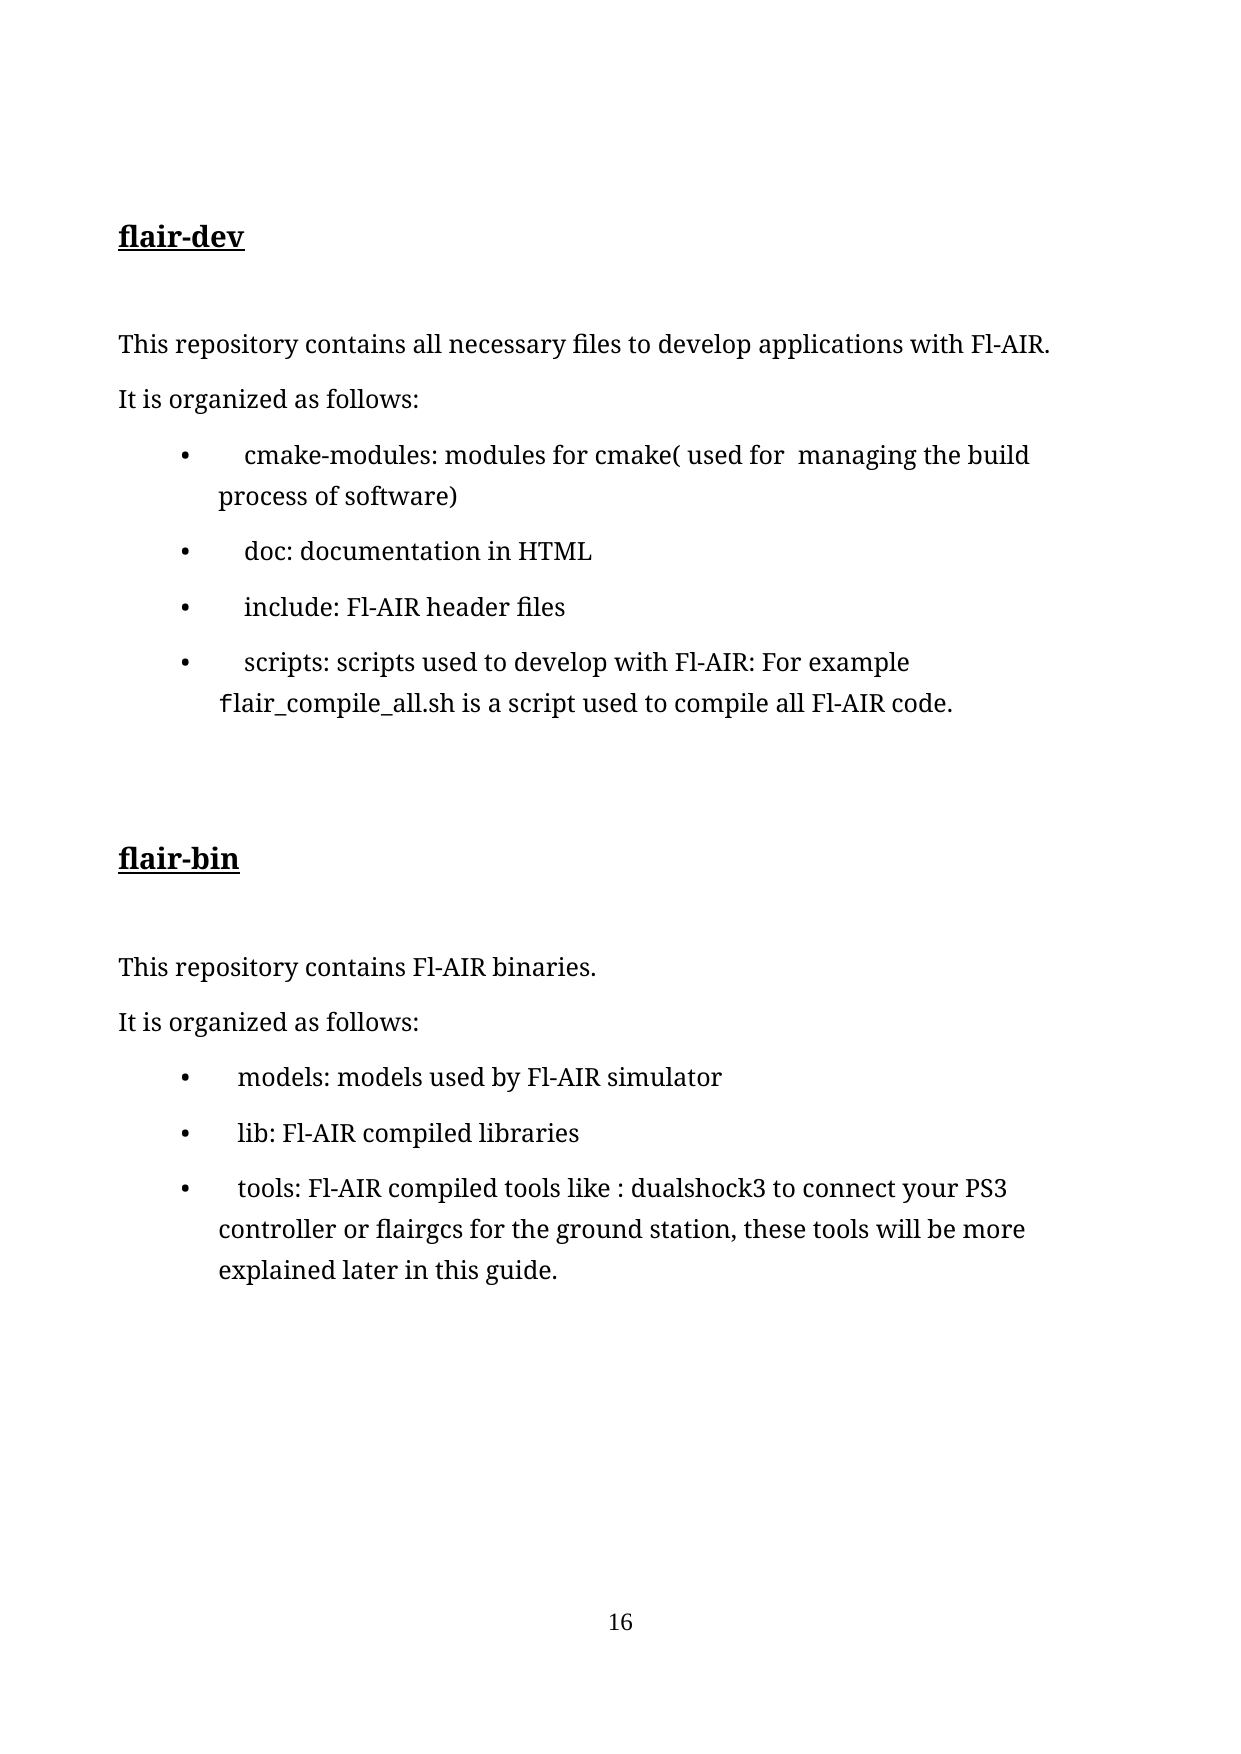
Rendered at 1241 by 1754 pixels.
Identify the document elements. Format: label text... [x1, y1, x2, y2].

text flair-bin [118, 838, 1122, 878]
list models: models used by Fl-AIR simulator [181, 1060, 1122, 1094]
list lib: Fl-AIR compiled libraries [181, 1115, 1122, 1149]
text It is organized as follows: [118, 382, 1122, 416]
list doc: documentation in HTML [181, 534, 1122, 568]
text This repository contains Fl-AIR binaries. [118, 949, 1122, 983]
list cmake-modules: modules for cmake( used for managing the build process of software) [181, 437, 1122, 512]
list scripts: scripts used to develop with Fl-AIR: For example flair_compile_all.sh is a script used to compile all Fl-AIR code. [181, 644, 1122, 720]
text flair-dev [118, 216, 1122, 256]
list tools: Fl-AIR compiled tools like : dualshock3 to connect your PS3 controller or flairgcs for the ground station, these tools will be more explained later in this guide. [181, 1171, 1122, 1287]
text This repository contains all necessary files to develop applications with Fl-AIR. [118, 327, 1122, 361]
list include: Fl-AIR header files [181, 589, 1122, 623]
text It is organized as follows: [118, 1004, 1122, 1039]
